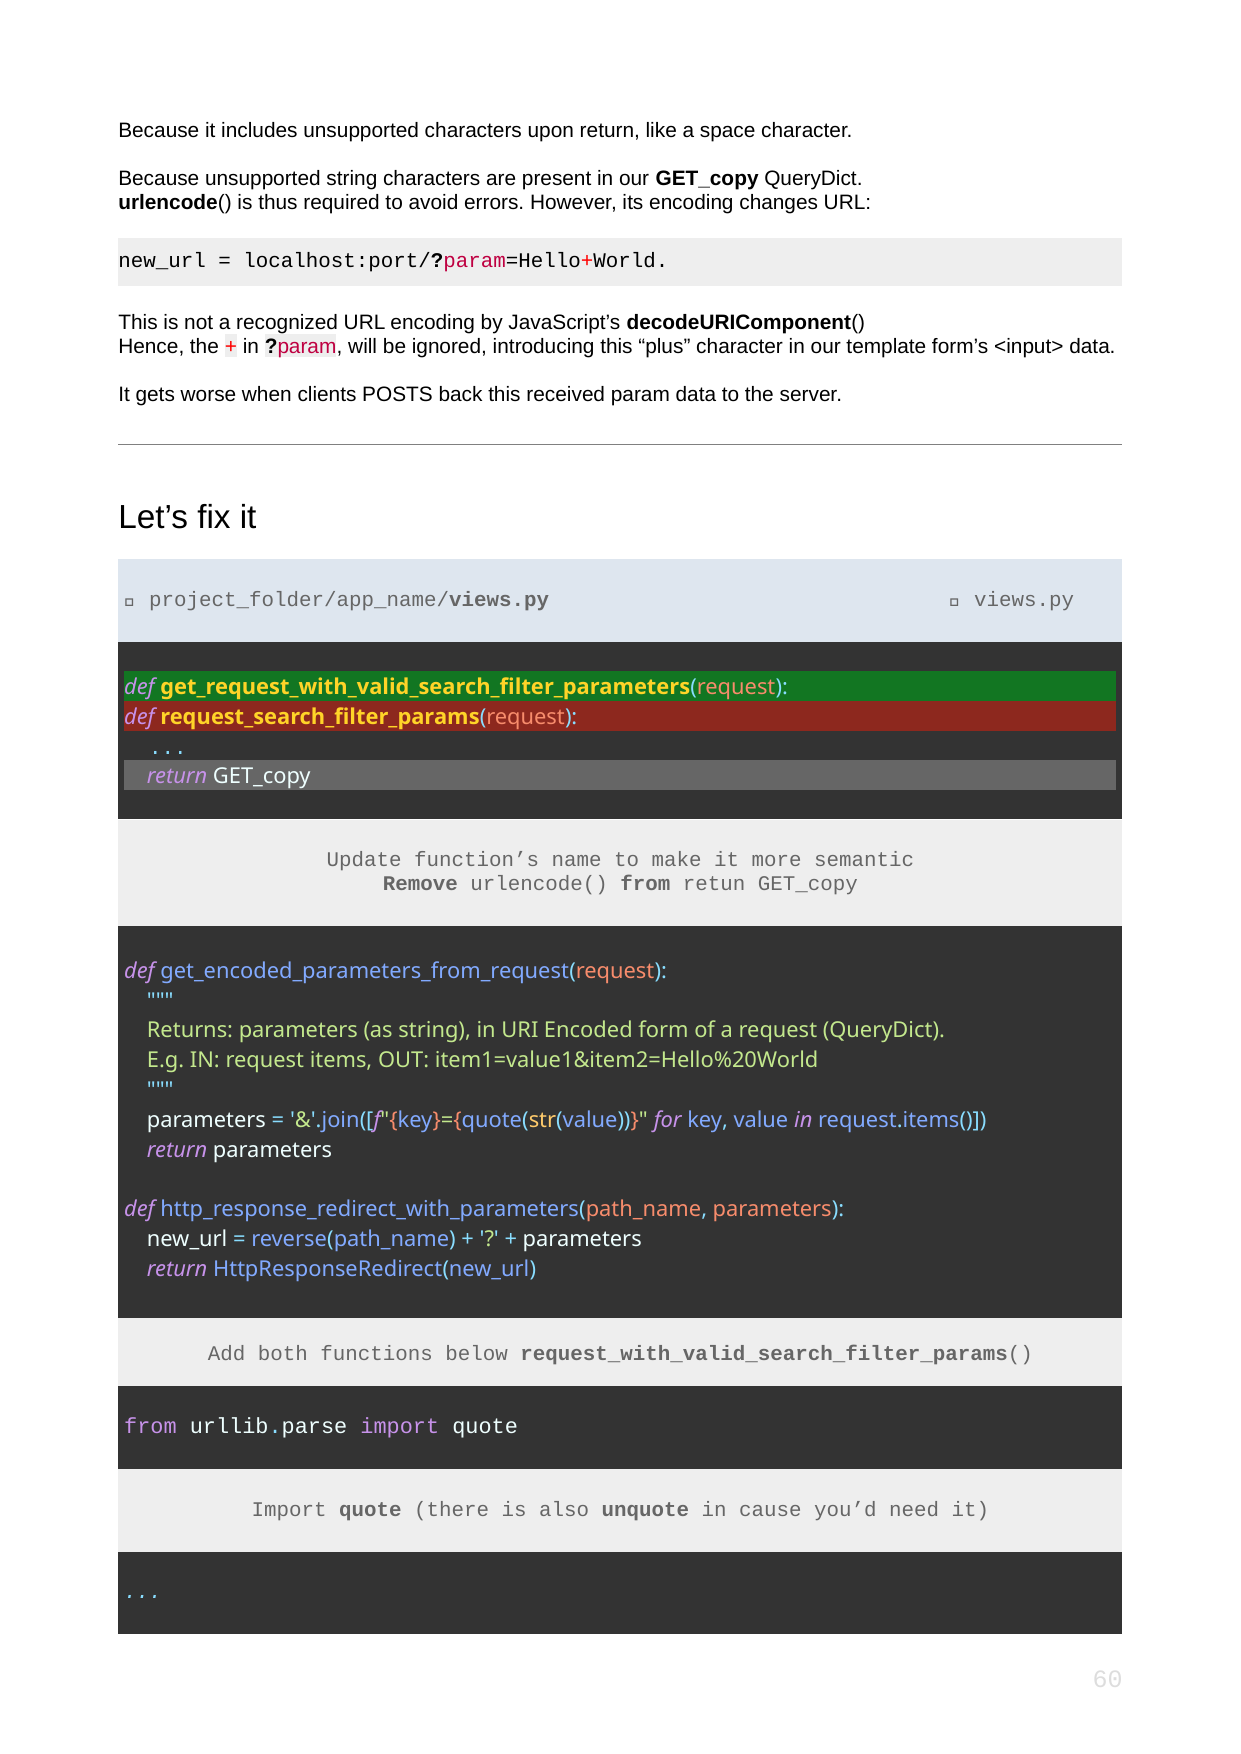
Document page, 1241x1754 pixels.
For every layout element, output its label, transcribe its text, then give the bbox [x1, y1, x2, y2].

table_cell ... [118, 1552, 1122, 1634]
table_header 📝 project_folder/app_name/views.py 🐍 views.py [118, 559, 1122, 642]
table_cell def get_request_with_valid_search_filter_parameters(request): def request_search_filter_params(request): ... return GET_copy [118, 642, 1122, 819]
text Let’s fix it [118, 497, 1122, 536]
table_cell from urllib.parse import quote [118, 1386, 1122, 1469]
text Because it includes unsupported characters upon return, like a space character. [118, 118, 1122, 142]
table_cell Import quote (there is also unquote in cause you’d need it) [118, 1469, 1122, 1552]
table_cell def get_encoded_parameters_from_request(request): """ Returns: parameters (as string), in URI Encoded form of a request (QueryDict). E.g. IN: request items, OUT: item1=value1&item2=Hello%20World """ parameters = '&'.join([f"{key}={quote(str(value))}" for key, value in request.items()]) return parameters def http_response_redirect_with_parameters(path_name, parameters): new_url = reverse(path_name) + '?' + parameters return HttpResponseRedirect(new_url) [118, 926, 1122, 1318]
table_cell Update function’s name to make it more semantic Remove urlencode() from retun GET_copy [118, 820, 1122, 926]
table_cell Add both functions below request_with_valid_search_filter_params() [118, 1318, 1122, 1386]
text urlencode() is thus required to avoid errors. However, its encoding changes URL: [118, 190, 1122, 214]
text Because unsupported string characters are present in our GET_copy QueryDict. [118, 166, 1122, 190]
text This is not a recognized URL encoding by JavaScript’s decodeURIComponent() [118, 309, 1122, 333]
text It gets worse when clients POSTS back this received param data to the server. [118, 381, 1122, 405]
text new_url = localhost:port/?param=Hello+World. [118, 250, 1122, 273]
text Hence, the + in ?param, will be ignored, introducing this “plus” character in our template form’s <input> data. [118, 333, 1122, 357]
